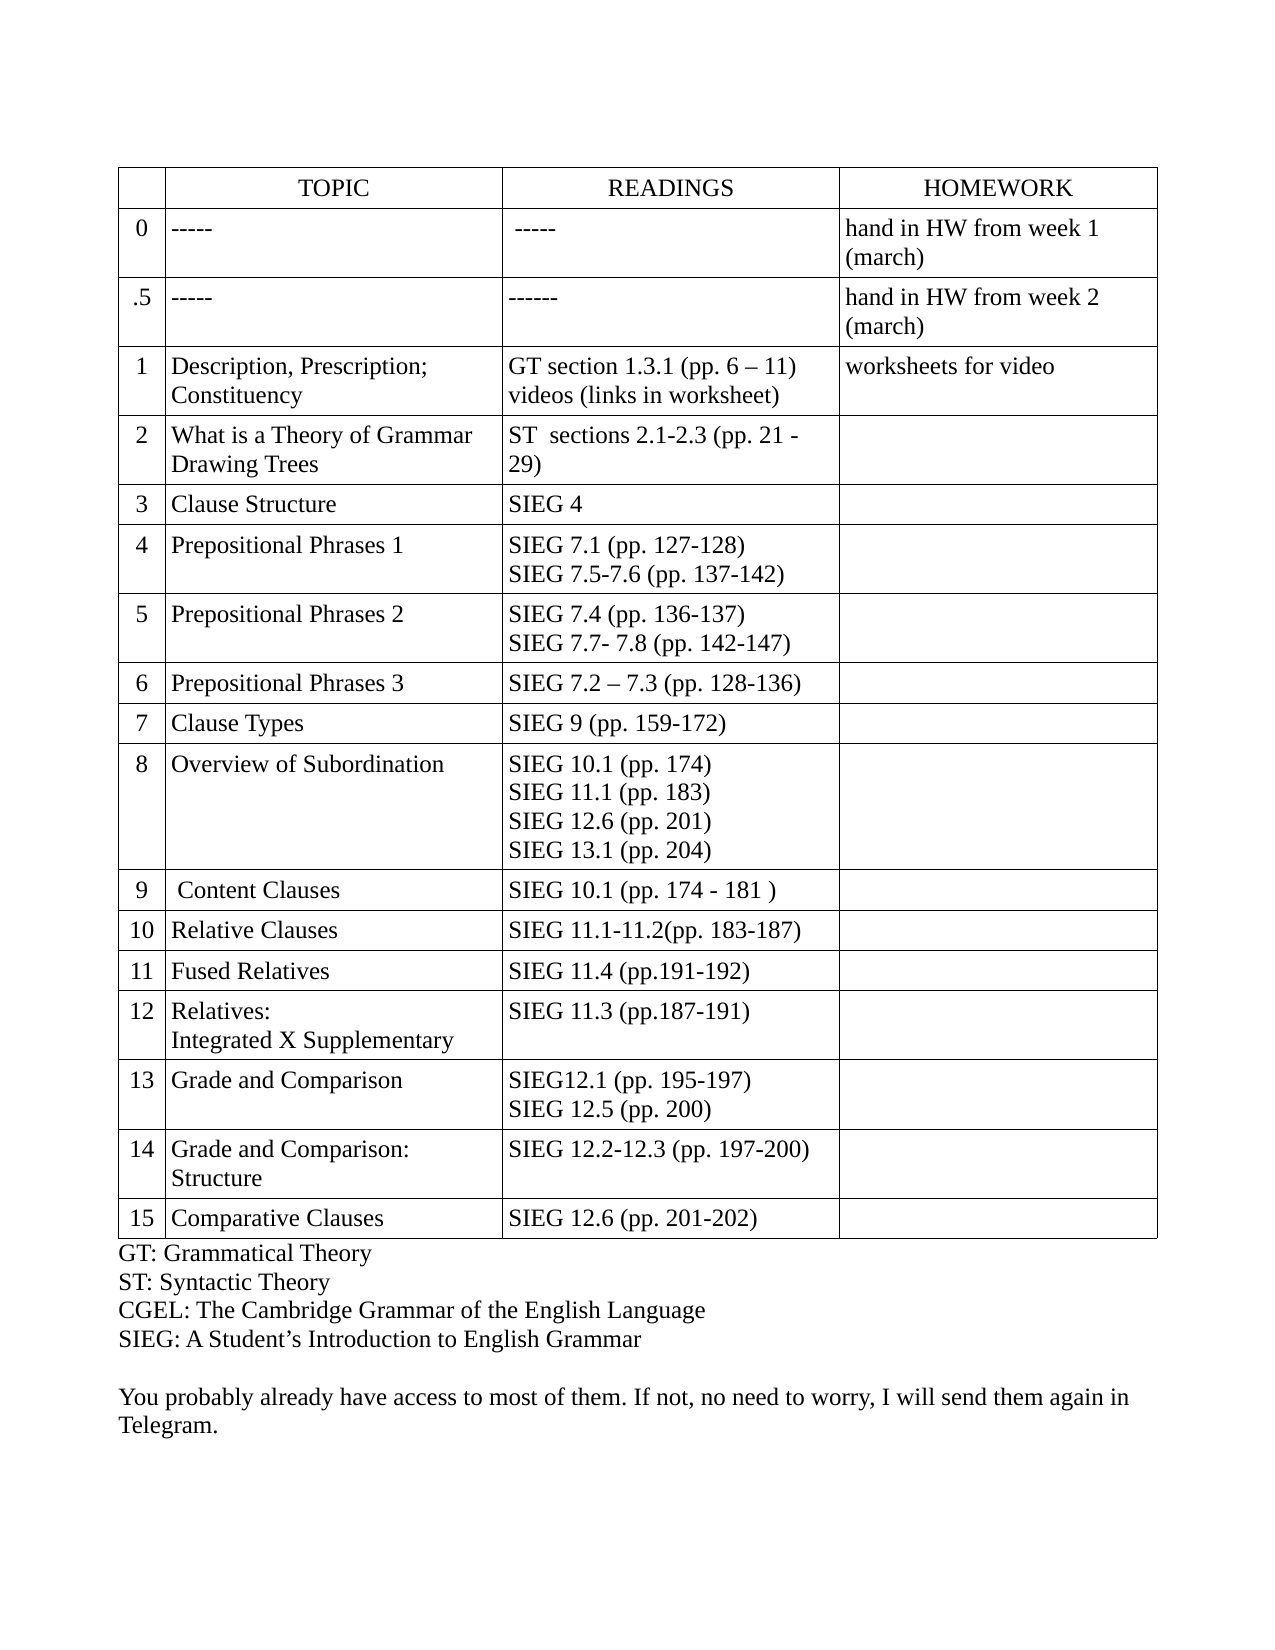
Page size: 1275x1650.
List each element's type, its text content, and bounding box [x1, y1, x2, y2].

table_cell 13 [119, 1060, 165, 1128]
table_cell SIEG 12.2-12.3 (pp. 197-200) [503, 1130, 839, 1197]
table_cell ------ [503, 278, 839, 346]
table_cell SIEG 11.1-11.2(pp. 183-187) [503, 911, 839, 950]
table_cell [840, 485, 1157, 524]
table_cell Description, Prescription; Constituency [166, 347, 502, 415]
table_cell [840, 525, 1157, 593]
table_cell Grade and Comparison: Structure [166, 1130, 502, 1197]
table_cell 0 [119, 209, 165, 277]
table_cell SIEG 11.3 (pp.187-191) [503, 991, 839, 1059]
table_header TOPIC [166, 168, 502, 207]
table_cell [840, 1060, 1157, 1128]
table_cell SIEG 4 [503, 485, 839, 524]
table_cell Content Clauses [166, 870, 502, 910]
table_cell GT section 1.3.1 (pp. 6 – 11) videos (links in worksheet) [503, 347, 839, 415]
table_cell SIEG 9 (pp. 159-172) [503, 704, 839, 743]
table_cell SIEG 7.2 – 7.3 (pp. 128-136) [503, 663, 839, 702]
table_cell hand in HW from week 1 (march) [840, 209, 1157, 277]
table_cell [840, 1199, 1157, 1238]
table_cell Grade and Comparison [166, 1060, 502, 1128]
table_cell 12 [119, 991, 165, 1059]
table_cell [840, 663, 1157, 702]
table_cell Relatives: Integrated X Supplementary [166, 991, 502, 1059]
table_cell Clause Structure [166, 485, 502, 524]
text CGEL: The Cambridge Grammar of the English Language [118, 1295, 1157, 1324]
table_cell [840, 911, 1157, 950]
table_cell 7 [119, 704, 165, 743]
table_cell SIEG 11.4 (pp.191-192) [503, 951, 839, 990]
table_cell Prepositional Phrases 2 [166, 594, 502, 662]
text ST: Syntactic Theory [118, 1267, 1157, 1295]
table_cell 5 [119, 594, 165, 662]
text GT: Grammatical Theory [118, 1239, 1157, 1267]
table_cell SIEG12.1 (pp. 195-197) SIEG 12.5 (pp. 200) [503, 1060, 839, 1128]
table_header HOMEWORK [840, 168, 1157, 207]
table_cell [840, 744, 1157, 869]
table_cell Prepositional Phrases 1 [166, 525, 502, 593]
table_cell Relative Clauses [166, 911, 502, 950]
table_cell 3 [119, 485, 165, 524]
table_cell [840, 704, 1157, 743]
table_cell 8 [119, 744, 165, 869]
table_cell worksheets for video [840, 347, 1157, 415]
table_cell ----- [166, 278, 502, 346]
table_cell [840, 1130, 1157, 1197]
table_cell 10 [119, 911, 165, 950]
table_cell SIEG 10.1 (pp. 174 - 181 ) [503, 870, 839, 910]
table_cell SIEG 7.4 (pp. 136-137) SIEG 7.7- 7.8 (pp. 142-147) [503, 594, 839, 662]
table_cell [840, 991, 1157, 1059]
table_cell ----- [166, 209, 502, 277]
table_cell 11 [119, 951, 165, 990]
table_cell 14 [119, 1130, 165, 1197]
table_cell 4 [119, 525, 165, 593]
table_cell SIEG 12.6 (pp. 201-202) [503, 1199, 839, 1238]
table_cell 9 [119, 870, 165, 910]
table_cell .5 [119, 278, 165, 346]
table_cell [840, 870, 1157, 910]
table_cell Prepositional Phrases 3 [166, 663, 502, 702]
table_cell ST sections 2.1-2.3 (pp. 21 - 29) [503, 416, 839, 484]
table_cell [840, 951, 1157, 990]
table_header [119, 168, 165, 207]
table_cell 6 [119, 663, 165, 702]
table_cell [840, 594, 1157, 662]
table_cell Comparative Clauses [166, 1199, 502, 1238]
table_cell [840, 416, 1157, 484]
table_cell Fused Relatives [166, 951, 502, 990]
table_cell 1 [119, 347, 165, 415]
table_cell What is a Theory of Grammar Drawing Trees [166, 416, 502, 484]
table_cell Clause Types [166, 704, 502, 743]
table_cell SIEG 10.1 (pp. 174) SIEG 11.1 (pp. 183) SIEG 12.6 (pp. 201) SIEG 13.1 (pp. 204) [503, 744, 839, 869]
table_cell 15 [119, 1199, 165, 1238]
table_header READINGS [503, 168, 839, 207]
table_cell 2 [119, 416, 165, 484]
table_cell ----- [503, 209, 839, 277]
text SIEG: A Student’s Introduction to English Grammar [118, 1324, 1157, 1353]
table_cell hand in HW from week 2 (march) [840, 278, 1157, 346]
table_cell SIEG 7.1 (pp. 127-128) SIEG 7.5-7.6 (pp. 137-142) [503, 525, 839, 593]
table_cell Overview of Subordination [166, 744, 502, 869]
text You probably already have access to most of them. If not, no need to worry, I will send them again in Telegram. [118, 1382, 1157, 1439]
